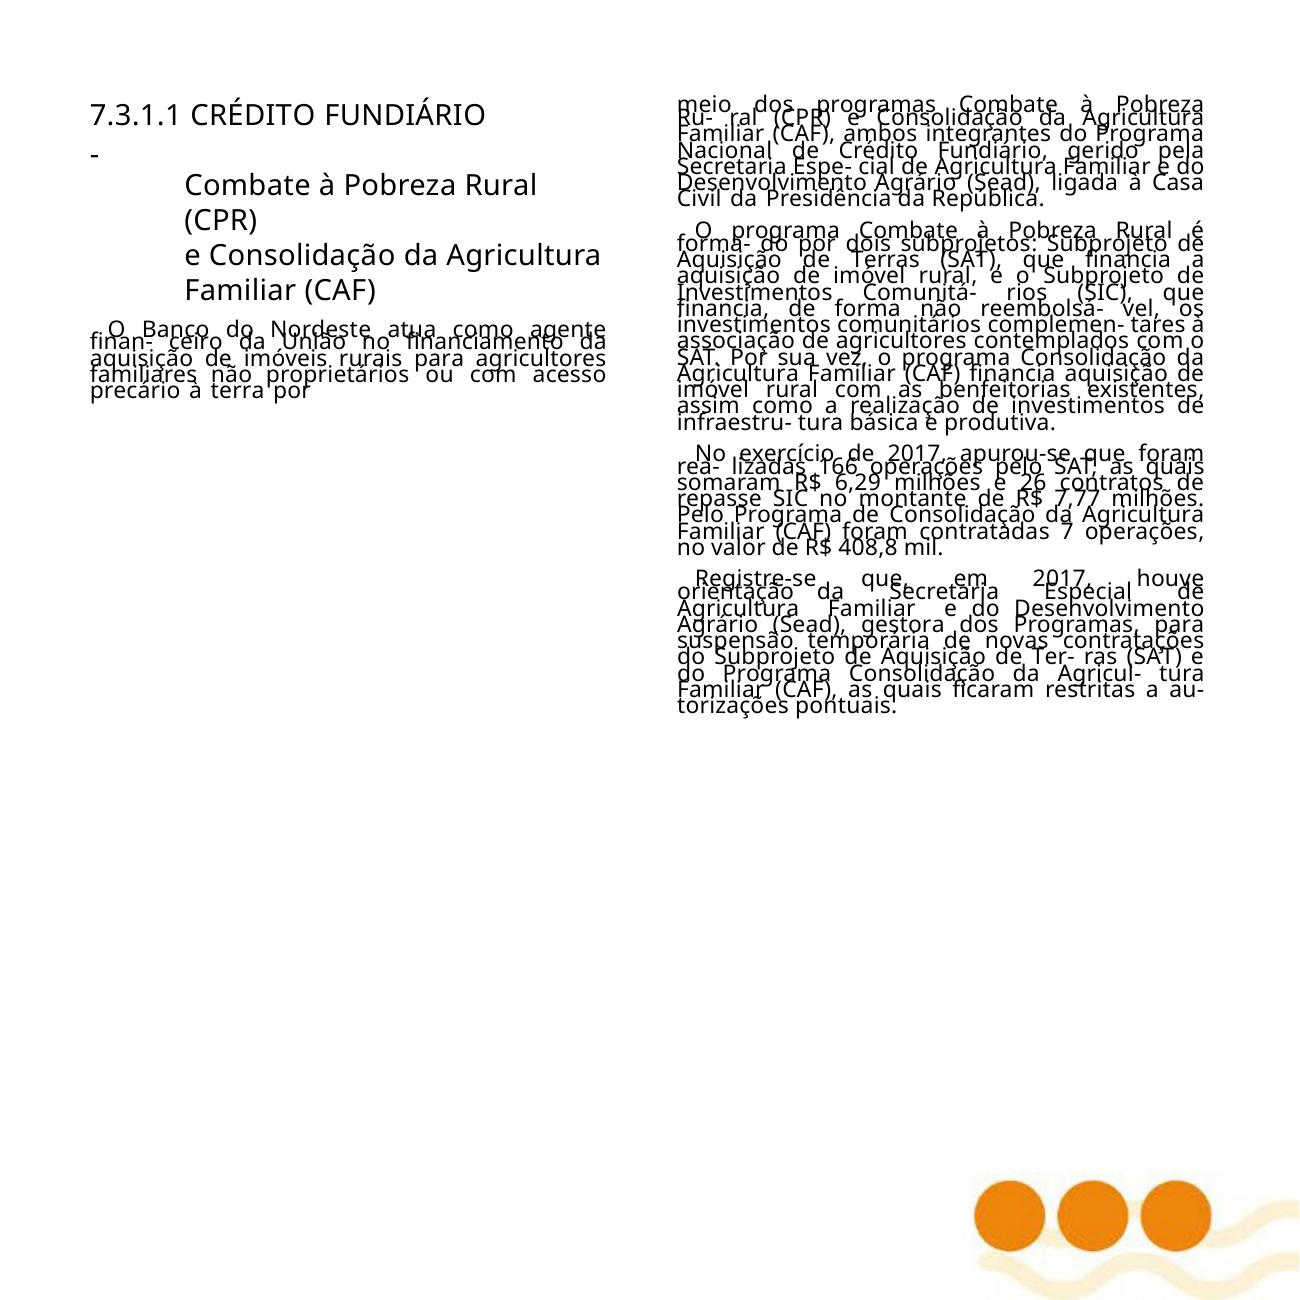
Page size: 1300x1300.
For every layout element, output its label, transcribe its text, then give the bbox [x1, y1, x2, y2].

text No exercício de 2017, apurou-se que foram rea- lizadas 166 operações pelo SAT, as quais somaram R$ 6,29 milhões e 26 contratos de repasse SIC no montante de R$ 7,77 milhões. Pelo Programa de Consolidação da Agricultura Familiar (CAF) foram contratadas 7 operações, no valor de R$ 408,8 mil. [677, 448, 1204, 562]
text e Consolidação da Agricultura [184, 243, 606, 278]
text 7.3.1.1 CRÉDITO FUNDIÁRIO - [89, 94, 486, 173]
text Familiar (CAF) [184, 278, 606, 313]
text Combate à Pobreza Rural (CPR) [184, 173, 606, 243]
picture [0, 0, 1300, 1300]
text O programa Combate à Pobreza Rural é forma- do por dois subprojetos: Subprojeto de Aquisição de Terras (SAT), que financia a aquisição de imóvel rural, e o Subprojeto de Investimentos Comunitá- rios (SIC), que financia, de forma não reembolsá- vel, os investimentos comunitários complemen- tares à associação de agricultores contemplados com o SAT. Por sua vez, o programa Consolidação da Agricultura Familiar (CAF) financia aquisição de imóvel rural com as benfeitorias existentes, assim como a realização de investimentos de infraestru- tura básica e produtiva. [677, 225, 1204, 437]
text O Banco do Nordeste atua como agente finan- ceiro da União no financiamento da aquisição de imóveis rurais para agricultores familiares não proprietários ou com acesso precário à terra por [89, 324, 606, 405]
text meio dos programas Combate à Pobreza Ru- ral (CPR) e Consolidação da Agricultura Familiar (CAF), ambos integrantes do Programa Nacional de Crédito Fundiário, gerido pela Secretaria Espe- cial de Agricultura Familiar e do Desenvolvimento Agrário (Sead), ligada à Casa Civil da Presidência da República. [677, 100, 1204, 214]
text 65 [77, 769, 1174, 802]
text Registre-se que, em 2017, houve orientação da Secretaria Especial de Agricultura Familiar e do Desenvolvimento Agrário (Sead), gestora dos Programas, para suspensão temporária de novas contratações do Subprojeto de Aquisição de Ter- ras (SAT) e do Programa Consolidação da Agricul- tura Familiar (CAF), as quais ficaram restritas a au- torizações pontuais. [677, 574, 1204, 720]
